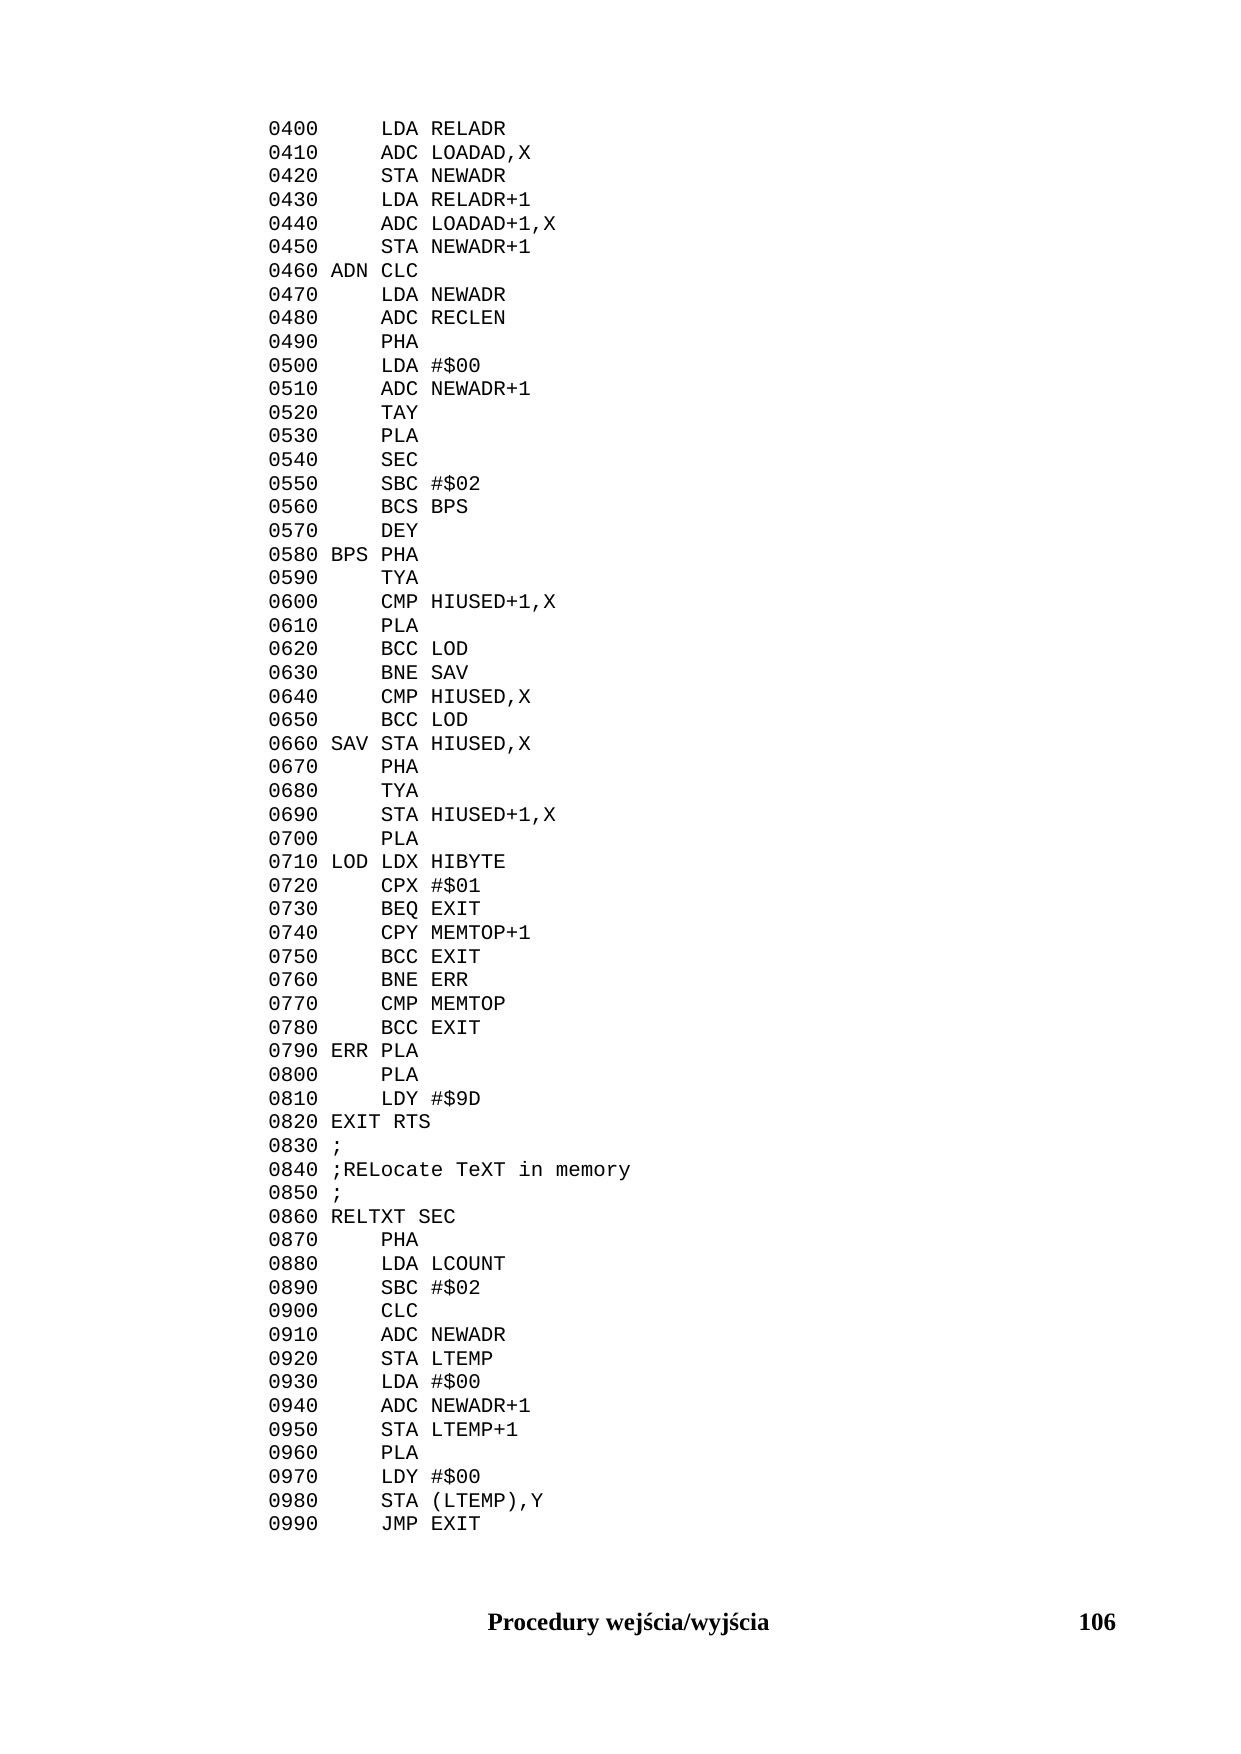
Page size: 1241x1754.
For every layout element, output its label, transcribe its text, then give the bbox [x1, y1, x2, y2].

text 0900 CLC [118, 1300, 1122, 1324]
text 0610 PLA [118, 615, 1122, 638]
text 0860 RELTXT SEC [118, 1206, 1122, 1229]
text 0590 TYA [118, 567, 1122, 591]
text 0710 LOD LDX HIBYTE [118, 851, 1122, 875]
text 0950 STA LTEMP+1 [118, 1419, 1122, 1442]
text 0580 BPS PHA [118, 544, 1122, 567]
text 0530 PLA [118, 426, 1122, 449]
text 0480 ADC RECLEN [118, 307, 1122, 331]
text 0500 LDA #$00 [118, 354, 1122, 378]
text 0650 BCC LOD [118, 709, 1122, 733]
text 0670 PHA [118, 757, 1122, 780]
text 0490 PHA [118, 331, 1122, 354]
text 0770 CMP MEMTOP [118, 993, 1122, 1017]
text 0700 PLA [118, 827, 1122, 851]
text 0400 LDA RELADR [118, 118, 1122, 142]
text 0550 SBC #$02 [118, 473, 1122, 496]
text 0810 LDY #$9D [118, 1088, 1122, 1111]
text 0930 LDA #$00 [118, 1371, 1122, 1395]
text 0800 PLA [118, 1064, 1122, 1088]
text 0450 STA NEWADR+1 [118, 236, 1122, 260]
text 0910 ADC NEWADR [118, 1324, 1122, 1348]
text 0740 CPY MEMTOP+1 [118, 922, 1122, 946]
text 0960 PLA [118, 1442, 1122, 1466]
text 0840 ;RELocate TeXT in memory [118, 1158, 1122, 1182]
text 0980 STA (LTEMP),Y [118, 1489, 1122, 1513]
text 0430 LDA RELADR+1 [118, 189, 1122, 213]
text 0990 JMP EXIT [118, 1513, 1122, 1537]
text 0560 BCS BPS [118, 496, 1122, 520]
text 0920 STA LTEMP [118, 1348, 1122, 1371]
text 0720 CPX #$01 [118, 875, 1122, 898]
text 0680 TYA [118, 780, 1122, 804]
text 0520 TAY [118, 402, 1122, 426]
text 0880 LDA LCOUNT [118, 1253, 1122, 1277]
text 0790 ERR PLA [118, 1040, 1122, 1064]
text 0690 STA HIUSED+1,X [118, 804, 1122, 827]
text 0620 BCC LOD [118, 638, 1122, 662]
text 0460 ADN CLC [118, 260, 1122, 284]
text 0410 ADC LOADAD,X [118, 142, 1122, 165]
text 0470 LDA NEWADR [118, 284, 1122, 307]
text 0730 BEQ EXIT [118, 898, 1122, 922]
text 0420 STA NEWADR [118, 165, 1122, 189]
text 0940 ADC NEWADR+1 [118, 1395, 1122, 1419]
text 0640 CMP HIUSED,X [118, 686, 1122, 709]
text 0440 ADC LOADAD+1,X [118, 213, 1122, 236]
text 0660 SAV STA HIUSED,X [118, 733, 1122, 757]
text 0760 BNE ERR [118, 969, 1122, 993]
text 0780 BCC EXIT [118, 1017, 1122, 1040]
text 0890 SBC #$02 [118, 1277, 1122, 1300]
text 0630 BNE SAV [118, 662, 1122, 686]
text 0540 SEC [118, 449, 1122, 473]
text 0830 ; [118, 1135, 1122, 1158]
text 0820 EXIT RTS [118, 1111, 1122, 1135]
text 0600 CMP HIUSED+1,X [118, 591, 1122, 615]
text 0970 LDY #$00 [118, 1466, 1122, 1489]
text 0750 BCC EXIT [118, 946, 1122, 969]
text 0850 ; [118, 1182, 1122, 1206]
text 0870 PHA [118, 1229, 1122, 1253]
text 0570 DEY [118, 520, 1122, 544]
text 0510 ADC NEWADR+1 [118, 378, 1122, 402]
